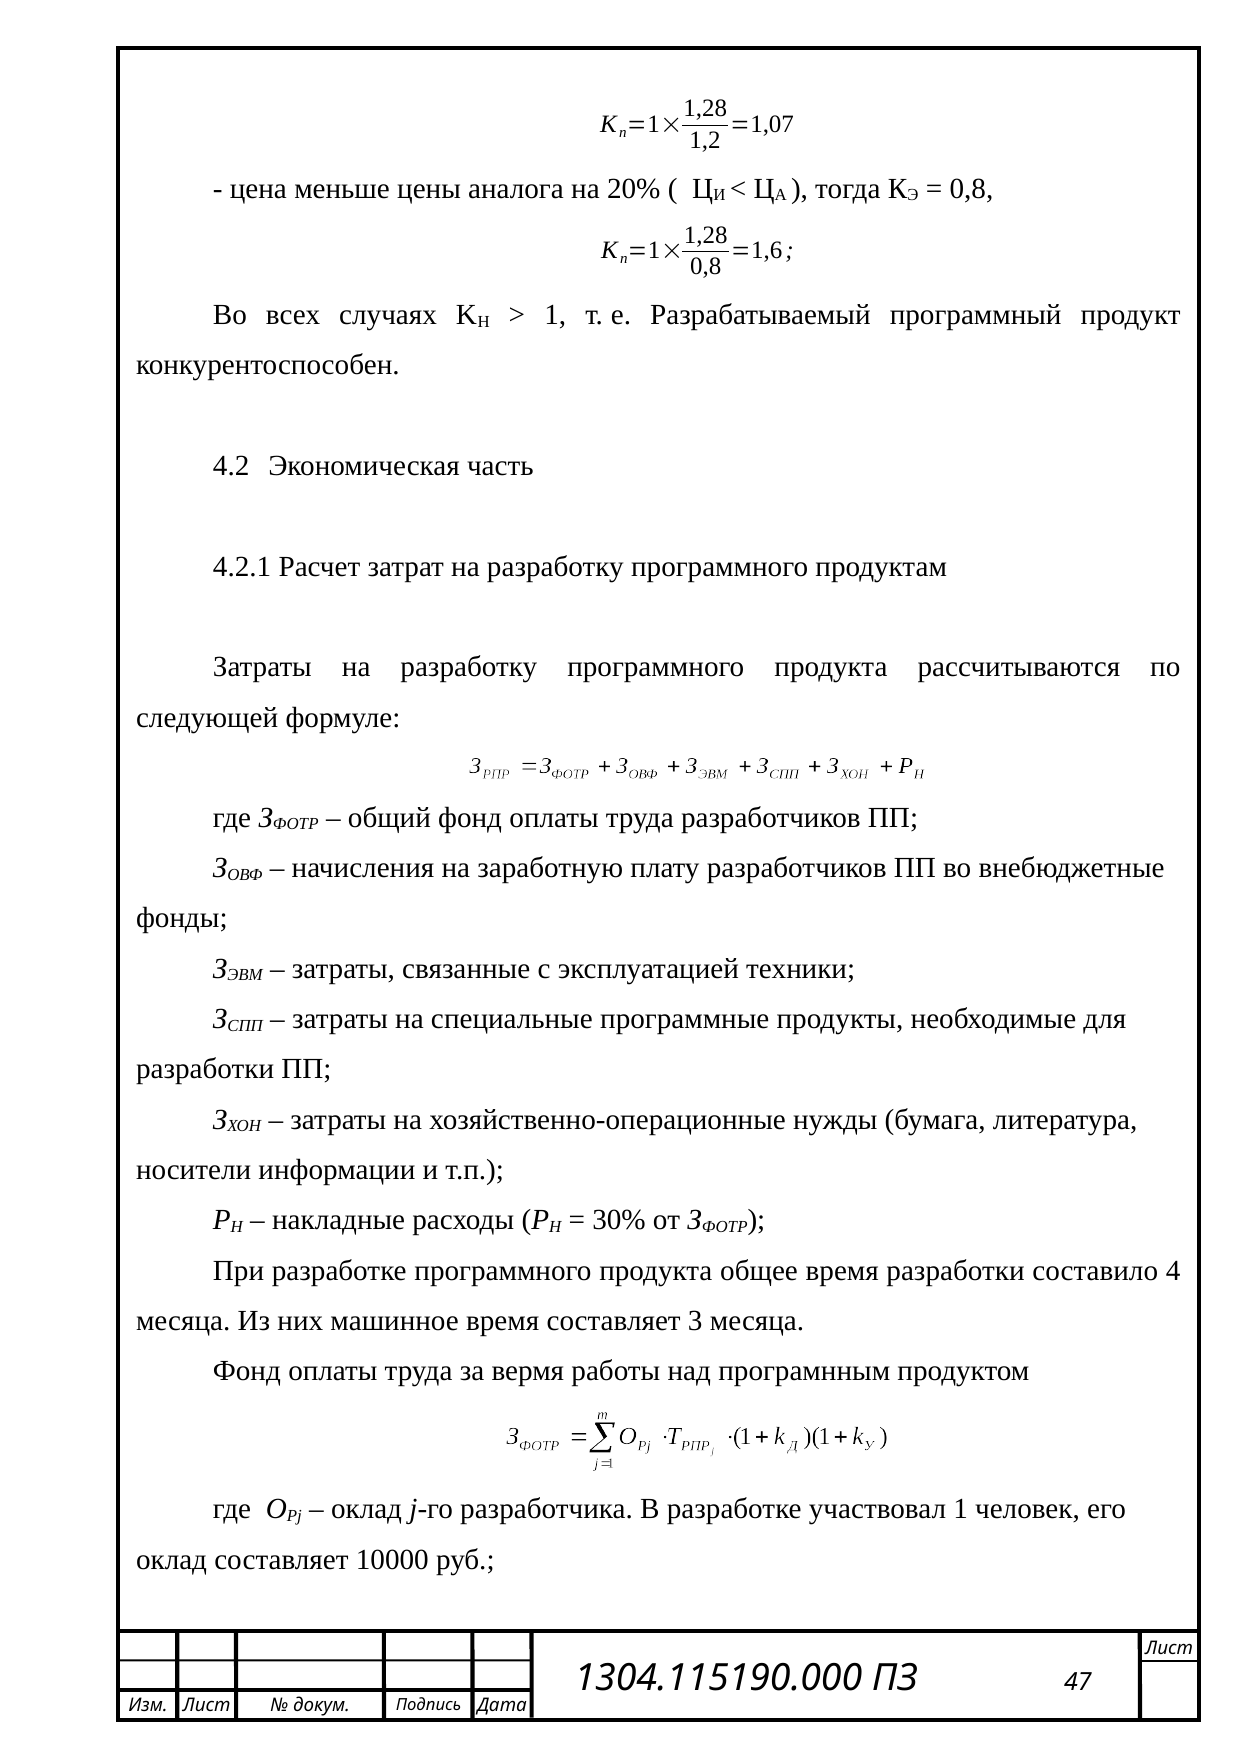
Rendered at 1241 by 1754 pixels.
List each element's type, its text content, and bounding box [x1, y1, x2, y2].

text ЗЭВМ – затраты, связанные с эксплуатацией техники; [136, 951, 1181, 984]
text - цена меньше цены аналога на 20% ( ЦИ < ЦА ), тогда КЭ = 0,8, [136, 171, 1181, 204]
text Фонд оплаты труда за вермя работы над програмнным продуктом [136, 1353, 1181, 1387]
list Экономическая часть [136, 448, 1181, 482]
text Затраты на разработку программного продукта рассчитываются по следующей формуле: [136, 649, 1181, 733]
text где ЗФОТР – общий фонд оплаты труда разработчиков ПП; [136, 800, 1181, 833]
text РН – накладные расходы (РН = 30% от ЗФОТР); [136, 1202, 1181, 1236]
text ЗСПП – затраты на специальные программные продукты, необходимые для разработки ПП; [136, 1001, 1181, 1085]
text При разработке программного продукта общее время разработки составило 4 месяца. Из них машинное время составляет 3 месяца. [136, 1253, 1181, 1337]
text ЗОВФ – начисления на заработную плату разработчиков ПП во внебюджетные фонды; [136, 850, 1181, 934]
text где ОРj – оклад j-го разработчика. В разработке участвовал 1 человек, его оклад составляет 10000 руб.; [136, 1491, 1181, 1575]
text ЗХОН – затраты на хозяйственно-операционные нужды (бумага, литература, носители информации и т.п.); [136, 1102, 1181, 1186]
text 4.2.1 Расчет затрат на разработку программного продуктам [136, 549, 1181, 582]
text Во всех случаях KH > 1, т. е. Разрабатываемый программный продукт конкурентоспособен. [136, 297, 1181, 381]
